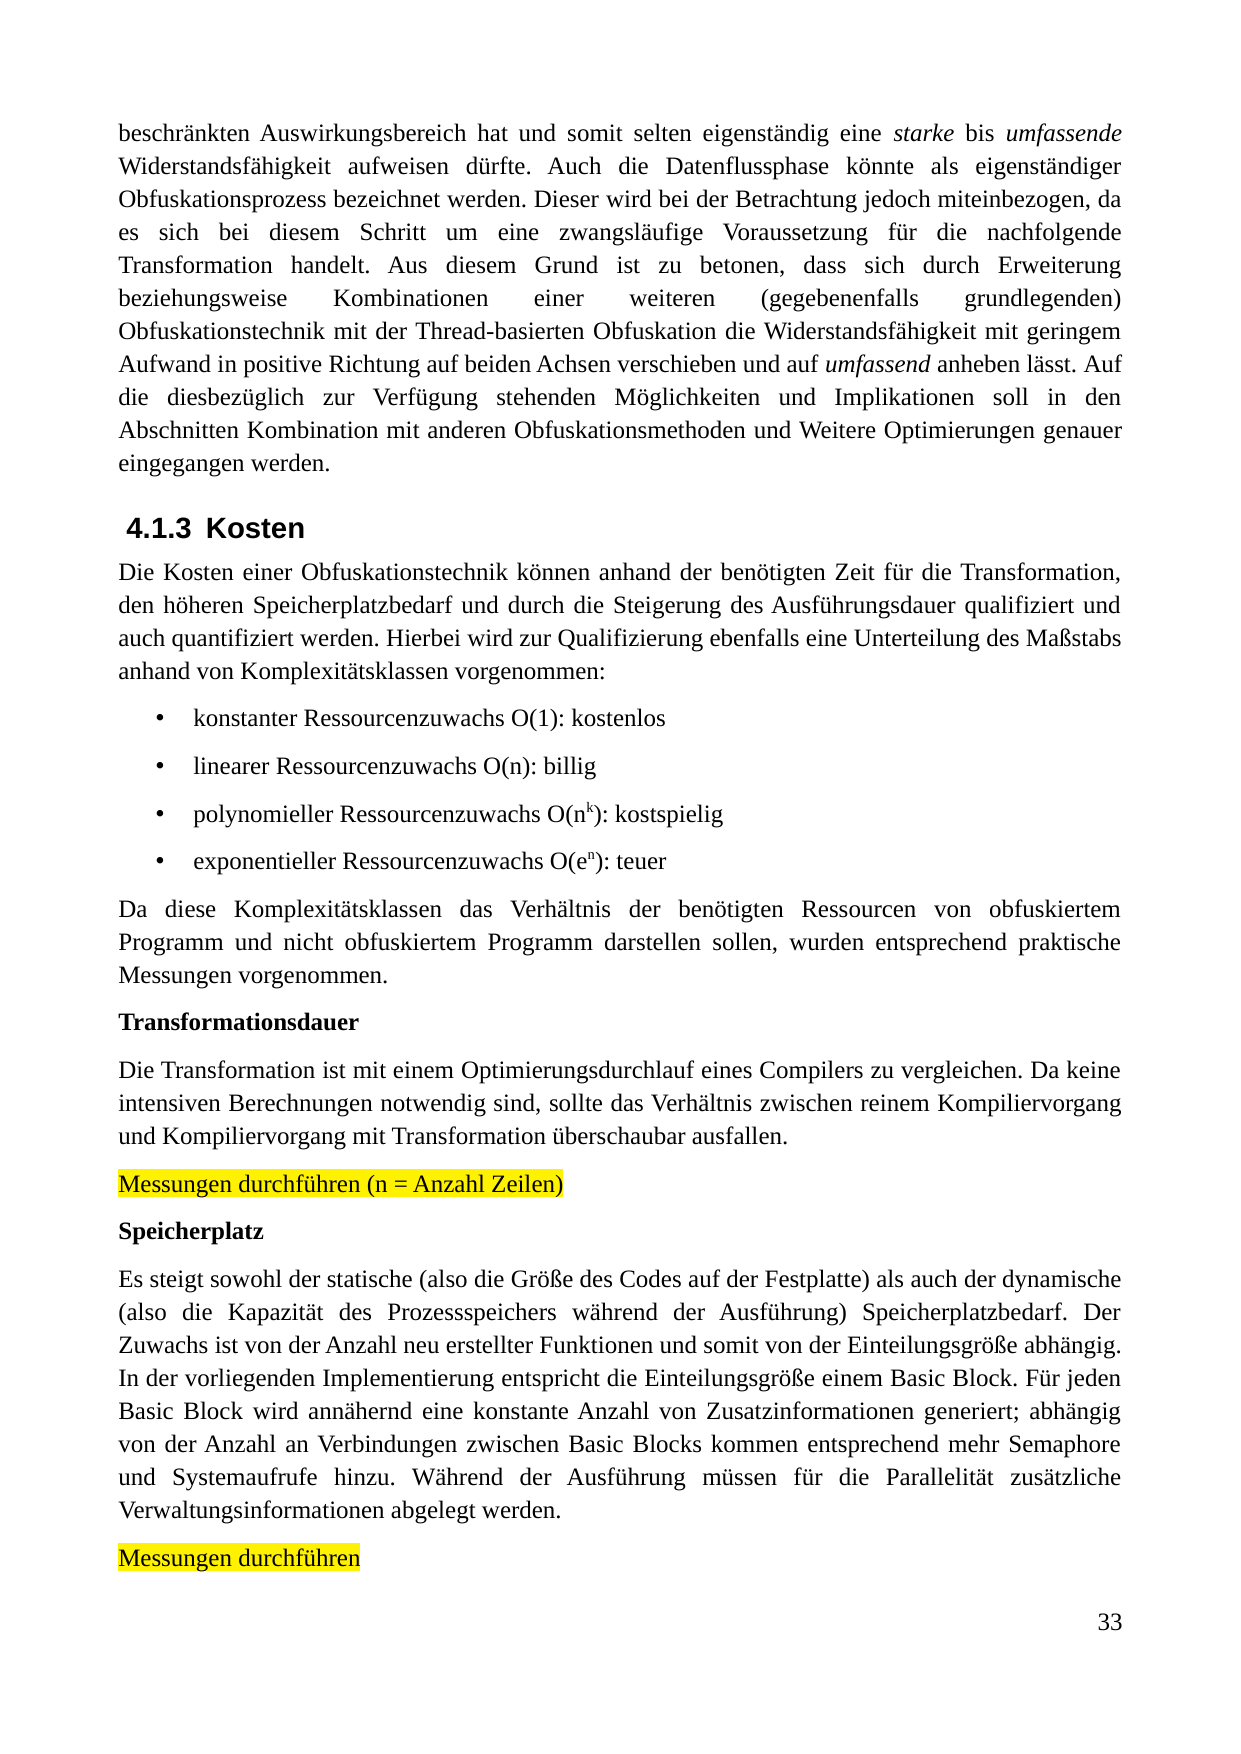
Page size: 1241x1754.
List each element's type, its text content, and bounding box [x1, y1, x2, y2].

subtitle Kosten [118, 511, 1122, 544]
text Transformationsdauer [118, 1007, 1122, 1036]
text Speicherplatz [118, 1216, 1122, 1245]
list konstanter Ressourcenzuwachs O(1): kostenlos [156, 703, 1122, 732]
text beschränkten Auswirkungsbereich hat und somit selten eigenständig eine starke bis umfassende Widerstandsfähigkeit aufweisen dürfte. Auch die Datenflussphase könnte als eigenständiger Obfuskationsprozess bezeichnet werden. Dieser wird bei der Betrachtung jedoch miteinbezogen, da es sich bei diesem Schritt um eine zwangsläufige Voraussetzung für die nachfolgende Transformation handelt. Aus diesem Grund ist zu betonen, dass sich durch Erweiterung beziehungsweise Kombinationen einer weiteren (gegebenenfalls grundlegenden) Obfuskationstechnik mit der Thread-basierten Obfuskation die Widerstandsfähigkeit mit geringem Aufwand in positive Richtung auf beiden Achsen verschieben und auf umfassend anheben lässt. Auf die diesbezüglich zur Verfügung stehenden Möglichkeiten und Implikationen soll in den Abschnitten Kombination mit anderen Obfuskationsmethoden und Weitere Optimierungen genauer eingegangen werden. [118, 118, 1122, 477]
list exponentieller Ressourcenzuwachs O(en): teuer [156, 846, 1122, 875]
text Die Transformation ist mit einem Optimierungsdurchlauf eines Compilers zu vergleichen. Da keine intensiven Berechnungen notwendig sind, sollte das Verhältnis zwischen reinem Kompiliervorgang und Kompiliervorgang mit Transformation überschaubar ausfallen. [118, 1055, 1122, 1150]
text Es steigt sowohl der statische (also die Größe des Codes auf der Festplatte) als auch der dynamische (also die Kapazität des Prozessspeichers während der Ausführung) Speicherplatzbedarf. Der Zuwachs ist von der Anzahl neu erstellter Funktionen und somit von der Einteilungsgröße abhängig. In der vorliegenden Implementierung entspricht die Einteilungsgröße einem Basic Block. Für jeden Basic Block wird annähernd eine konstante Anzahl von Zusatzinformationen generiert; abhängig von der Anzahl an Verbindungen zwischen Basic Blocks kommen entsprechend mehr Semaphore und Systemaufrufe hinzu. Während der Ausführung müssen für die Parallelität zusätzliche Verwaltungsinformationen abgelegt werden. [118, 1264, 1122, 1524]
text Messungen durchführen (n = Anzahl Zeilen) [118, 1169, 1122, 1197]
text Messungen durchführen [118, 1543, 1122, 1571]
text Die Kosten einer Obfuskationstechnik können anhand der benötigten Zeit für die Transformation, den höheren Speicherplatzbedarf und durch die Steigerung des Ausführungsdauer qualifiziert und auch quantifiziert werden. Hierbei wird zur Qualifizierung ebenfalls eine Unterteilung des Maßstabs anhand von Komplexitätsklassen vorgenommen: [118, 557, 1122, 684]
list polynomieller Ressourcenzuwachs O(nk): kostspielig [156, 799, 1122, 827]
list linearer Ressourcenzuwachs O(n): billig [156, 751, 1122, 780]
text Da diese Komplexitätsklassen das Verhältnis der benötigten Ressourcen von obfuskiertem Programm und nicht obfuskiertem Programm darstellen sollen, wurden entsprechend praktische Messungen vorgenommen. [118, 894, 1122, 989]
